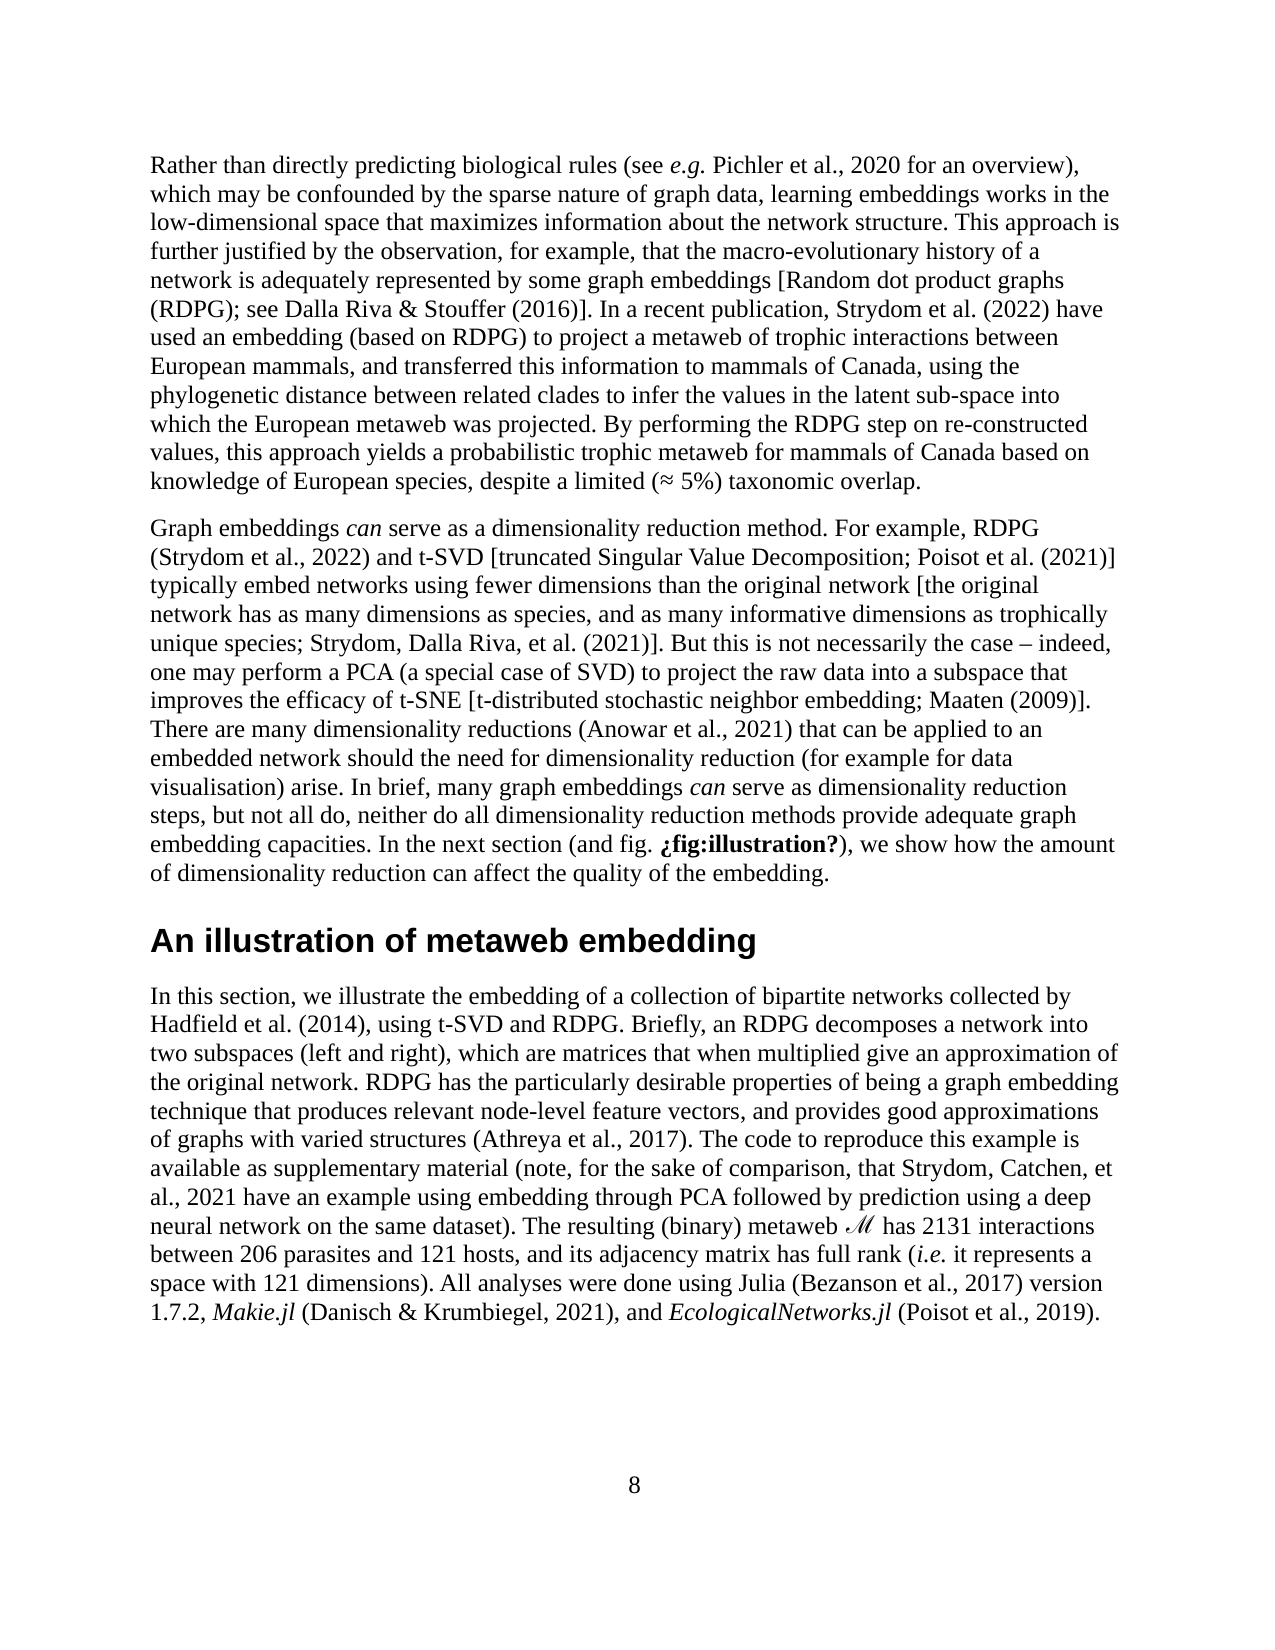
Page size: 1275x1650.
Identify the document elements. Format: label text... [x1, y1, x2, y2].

text Graph embeddings can serve as a dimensionality reduction method. For example, RDPG (Strydom et al., 2022) and t-SVD [truncated Singular Value Decomposition; Poisot et al. (2021)] typically embed networks using fewer dimensions than the original network [the original network has as many dimensions as species, and as many informative dimensions as trophically unique species; Strydom, Dalla Riva, et al. (2021)]. But this is not necessarily the case – indeed, one may perform a PCA (a special case of SVD) to project the raw data into a subspace that improves the efficacy of t-SNE [t-distributed stochastic neighbor embedding; Maaten (2009)]. There are many dimensionality reductions (Anowar et al., 2021) that can be applied to an embedded network should the need for dimensionality reduction (for example for data visualisation) arise. In brief, many graph embeddings can serve as dimensionality reduction steps, but not all do, neither do all dimensionality reduction methods provide adequate graph embedding capacities. In the next section (and fig. ¿fig:illustration?), we show how the amount of dimensionality reduction can affect the quality of the embedding. [150, 513, 1125, 887]
text Rather than directly predicting biological rules (see e.g. Pichler et al., 2020 for an overview), which may be confounded by the sparse nature of graph data, learning embeddings works in the low-dimensional space that maximizes information about the network structure. This approach is further justified by the observation, for example, that the macro-evolutionary history of a network is adequately represented by some graph embeddings [Random dot product graphs (RDPG); see Dalla Riva & Stouffer (2016)]. In a recent publication, Strydom et al. (2022) have used an embedding (based on RDPG) to project a metaweb of trophic interactions between European mammals, and transferred this information to mammals of Canada, using the phylogenetic distance between related clades to infer the values in the latent sub-space into which the European metaweb was projected. By performing the RDPG step on re-constructed values, this approach yields a probabilistic trophic metaweb for mammals of Canada based on knowledge of European species, despite a limited ( 5%) taxonomic overlap. [150, 150, 1125, 495]
text In this section, we illustrate the embedding of a collection of bipartite networks collected by Hadfield et al. (2014), using t-SVD and RDPG. Briefly, an RDPG decomposes a network into two subspaces (left and right), which are matrices that when multiplied give an approximation of the original network. RDPG has the particularly desirable properties of being a graph embedding technique that produces relevant node-level feature vectors, and provides good approximations of graphs with varied structures (Athreya et al., 2017). The code to reproduce this example is available as supplementary material (note, for the sake of comparison, that Strydom, Catchen, et al., 2021 have an example using embedding through PCA followed by prediction using a deep neural network on the same dataset). The resulting (binary) metaweb has 2131 interactions between 206 parasites and 121 hosts, and its adjacency matrix has full rank (i.e. it represents a space with 121 dimensions). All analyses were done using Julia (Bezanson et al., 2017) version 1.7.2, Makie.jl (Danisch & Krumbiegel, 2021), and EcologicalNetworks.jl (Poisot et al., 2019). [150, 981, 1125, 1326]
subtitle An illustration of metaweb embedding [150, 921, 1125, 959]
